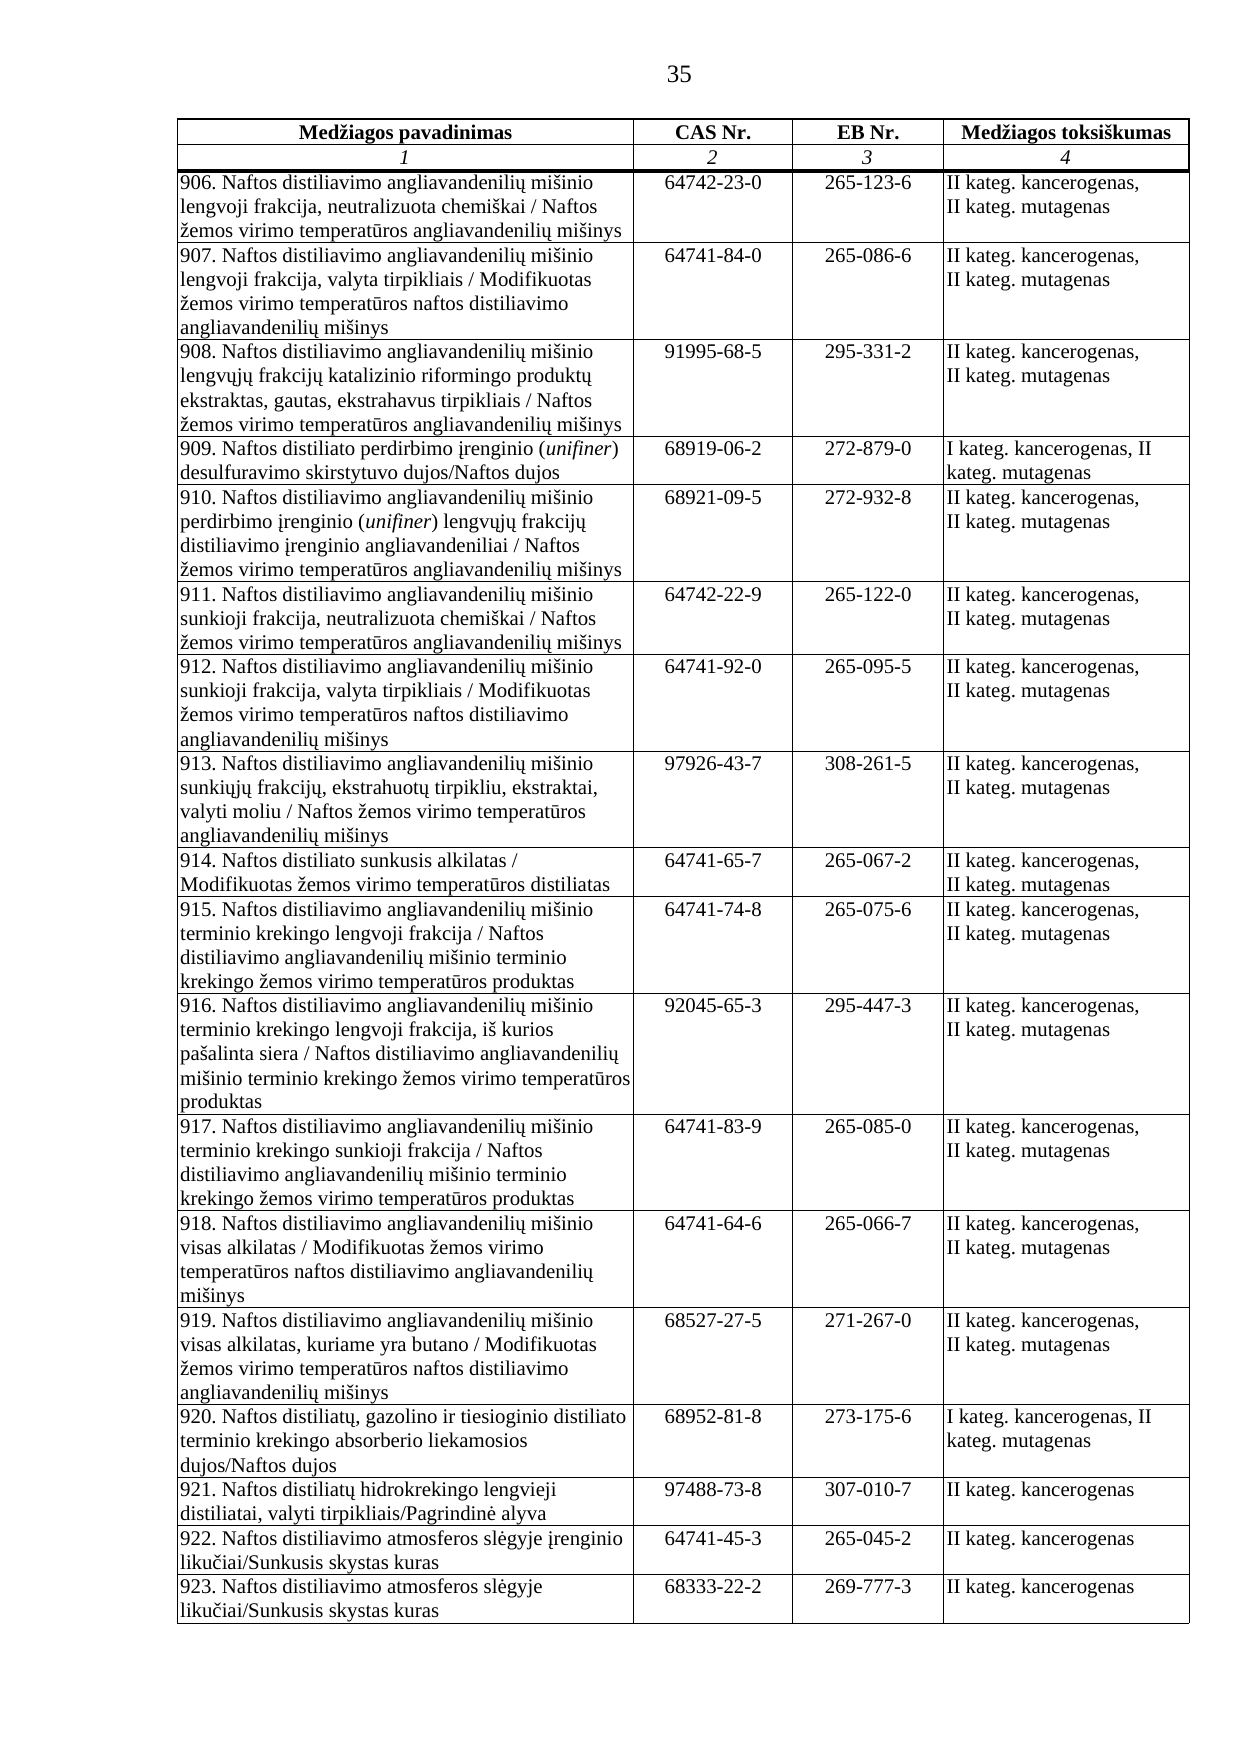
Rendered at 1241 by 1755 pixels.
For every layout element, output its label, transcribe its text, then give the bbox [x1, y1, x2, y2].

table_cell 92045-65-3 [634, 994, 792, 1113]
table_cell 917. Naftos distiliavimo angliavandenilių mišinio terminio krekingo sunkioji frakcija / Naftos distiliavimo angliavandenilių mišinio terminio krekingo žemos virimo temperatūros produktas [178, 1115, 633, 1210]
table_cell 914. Naftos distiliato sunkusis alkilatas / Modifikuotas žemos virimo temperatūros distiliatas [178, 848, 633, 896]
table_cell II kateg. kancerogenas, II kateg. mutagenas [944, 485, 1189, 581]
table_cell 3 [793, 145, 943, 169]
table_cell 923. Naftos distiliavimo atmosferos slėgyje likučiai/Sunkusis skystas kuras [178, 1575, 633, 1622]
table_cell 68527-27-5 [634, 1308, 792, 1404]
table_cell II kateg. kancerogenas [944, 1478, 1189, 1525]
table_cell 265-086-6 [793, 243, 943, 339]
table_cell 920. Naftos distiliatų, gazolino ir tiesioginio distiliato terminio krekingo absorberio liekamosios dujos/Naftos dujos [178, 1405, 633, 1477]
table_cell 68952-81-8 [634, 1405, 792, 1477]
table_cell 265-075-6 [793, 897, 943, 993]
table_cell 308-261-5 [793, 752, 943, 847]
table_header CAS Nr. [634, 120, 792, 144]
table_cell II kateg. kancerogenas, II kateg. mutagenas [944, 994, 1189, 1113]
table_cell I kateg. kancerogenas, II kateg. mutagenas [944, 437, 1189, 484]
table_cell 919. Naftos distiliavimo angliavandenilių mišinio visas alkilatas, kuriame yra butano / Modifikuotas žemos virimo temperatūros naftos distiliavimo angliavandenilių mišinys [178, 1308, 633, 1404]
table_cell 68333-22-2 [634, 1575, 792, 1622]
table_cell 908. Naftos distiliavimo angliavandenilių mišinio lengvųjų frakcijų katalizinio riformingo produktų ekstraktas, gautas, ekstrahavus tirpikliais / Naftos žemos virimo temperatūros angliavandenilių mišinys [178, 340, 633, 436]
table_cell 906. Naftos distiliavimo angliavandenilių mišinio lengvoji frakcija, neutralizuota chemiškai / Naftos žemos virimo temperatūros angliavandenilių mišinys [178, 173, 633, 242]
table_cell 912. Naftos distiliavimo angliavandenilių mišinio sunkioji frakcija, valyta tirpikliais / Modifikuotas žemos virimo temperatūros naftos distiliavimo angliavandenilių mišinys [178, 655, 633, 751]
table_cell 272-932-8 [793, 485, 943, 581]
table_cell II kateg. kancerogenas, II kateg. mutagenas [944, 848, 1189, 896]
table_cell 911. Naftos distiliavimo angliavandenilių mišinio sunkioji frakcija, neutralizuota chemiškai / Naftos žemos virimo temperatūros angliavandenilių mišinys [178, 582, 633, 654]
table_cell II kateg. kancerogenas, II kateg. mutagenas [944, 1115, 1189, 1210]
table_cell 918. Naftos distiliavimo angliavandenilių mišinio visas alkilatas / Modifikuotas žemos virimo temperatūros naftos distiliavimo angliavandenilių mišinys [178, 1211, 633, 1307]
table_cell 64741-83-9 [634, 1115, 792, 1210]
table_cell 64741-92-0 [634, 655, 792, 751]
table_cell 272-879-0 [793, 437, 943, 484]
table_cell 265-122-0 [793, 582, 943, 654]
table_cell 916. Naftos distiliavimo angliavandenilių mišinio terminio krekingo lengvoji frakcija, iš kurios pašalinta siera / Naftos distiliavimo angliavandenilių mišinio terminio krekingo žemos virimo temperatūros produktas [178, 994, 633, 1113]
table_cell 265-085-0 [793, 1115, 943, 1210]
table_header Medžiagos pavadinimas [178, 120, 633, 144]
table_cell II kateg. kancerogenas, II kateg. mutagenas [944, 897, 1189, 993]
table_cell 915. Naftos distiliavimo angliavandenilių mišinio terminio krekingo lengvoji frakcija / Naftos distiliavimo angliavandenilių mišinio terminio krekingo žemos virimo temperatūros produktas [178, 897, 633, 993]
table_cell 265-095-5 [793, 655, 943, 751]
table_cell 265-045-2 [793, 1526, 943, 1574]
table_cell 295-331-2 [793, 340, 943, 436]
table_cell II kateg. kancerogenas, II kateg. mutagenas [944, 243, 1189, 339]
table_cell 910. Naftos distiliavimo angliavandenilių mišinio perdirbimo įrenginio (unifiner) lengvųjų frakcijų distiliavimo įrenginio angliavandeniliai / Naftos žemos virimo temperatūros angliavandenilių mišinys [178, 485, 633, 581]
table_header Medžiagos toksiškumas [944, 120, 1188, 144]
table_cell 4 [944, 145, 1188, 169]
table_cell 97926-43-7 [634, 752, 792, 847]
table_cell II kateg. kancerogenas, II kateg. mutagenas [944, 1308, 1189, 1404]
table_cell 907. Naftos distiliavimo angliavandenilių mišinio lengvoji frakcija, valyta tirpikliais / Modifikuotas žemos virimo temperatūros naftos distiliavimo angliavandenilių mišinys [178, 243, 633, 339]
table_cell 68921-09-5 [634, 485, 792, 581]
table_cell 97488-73-8 [634, 1478, 792, 1525]
table_cell I kateg. kancerogenas, II kateg. mutagenas [944, 1405, 1189, 1477]
table_cell 64742-23-0 [634, 173, 792, 242]
table_cell 64741-74-8 [634, 897, 792, 993]
table_cell 64742-22-9 [634, 582, 792, 654]
table_cell II kateg. kancerogenas, II kateg. mutagenas [944, 340, 1189, 436]
table_cell 2 [634, 145, 792, 169]
table_cell II kateg. kancerogenas, II kateg. mutagenas [944, 582, 1189, 654]
table_cell 922. Naftos distiliavimo atmosferos slėgyje įrenginio likučiai/Sunkusis skystas kuras [178, 1526, 633, 1574]
table_cell 91995-68-5 [634, 340, 792, 436]
table_cell II kateg. kancerogenas, II kateg. mutagenas [944, 1211, 1189, 1307]
table_cell 913. Naftos distiliavimo angliavandenilių mišinio sunkiųjų frakcijų, ekstrahuotų tirpikliu, ekstraktai, valyti moliu / Naftos žemos virimo temperatūros angliavandenilių mišinys [178, 752, 633, 847]
table_cell 64741-65-7 [634, 848, 792, 896]
table_cell II kateg. kancerogenas [944, 1526, 1189, 1574]
table_cell II kateg. kancerogenas [944, 1575, 1189, 1622]
table_cell 269-777-3 [793, 1575, 943, 1622]
table_cell 307-010-7 [793, 1478, 943, 1525]
table_cell 64741-45-3 [634, 1526, 792, 1574]
table_cell 68919-06-2 [634, 437, 792, 484]
table_cell 921. Naftos distiliatų hidrokrekingo lengvieji distiliatai, valyti tirpikliais/Pagrindinė alyva [178, 1478, 633, 1525]
table_header EB Nr. [793, 120, 943, 144]
table_cell 265-066-7 [793, 1211, 943, 1307]
table_cell 273-175-6 [793, 1405, 943, 1477]
table_cell 909. Naftos distiliato perdirbimo įrenginio (unifiner) desulfuravimo skirstytuvo dujos/Naftos dujos [178, 437, 633, 484]
table_cell 295-447-3 [793, 994, 943, 1113]
table_cell 265-067-2 [793, 848, 943, 896]
table_cell II kateg. kancerogenas, II kateg. mutagenas [944, 173, 1189, 242]
table_cell 64741-64-6 [634, 1211, 792, 1307]
table_cell 265-123-6 [793, 173, 943, 242]
table_cell II kateg. kancerogenas, II kateg. mutagenas [944, 752, 1189, 847]
table_cell 64741-84-0 [634, 243, 792, 339]
table_cell 1 [178, 145, 633, 169]
table_cell II kateg. kancerogenas, II kateg. mutagenas [944, 655, 1189, 751]
table_cell 271-267-0 [793, 1308, 943, 1404]
